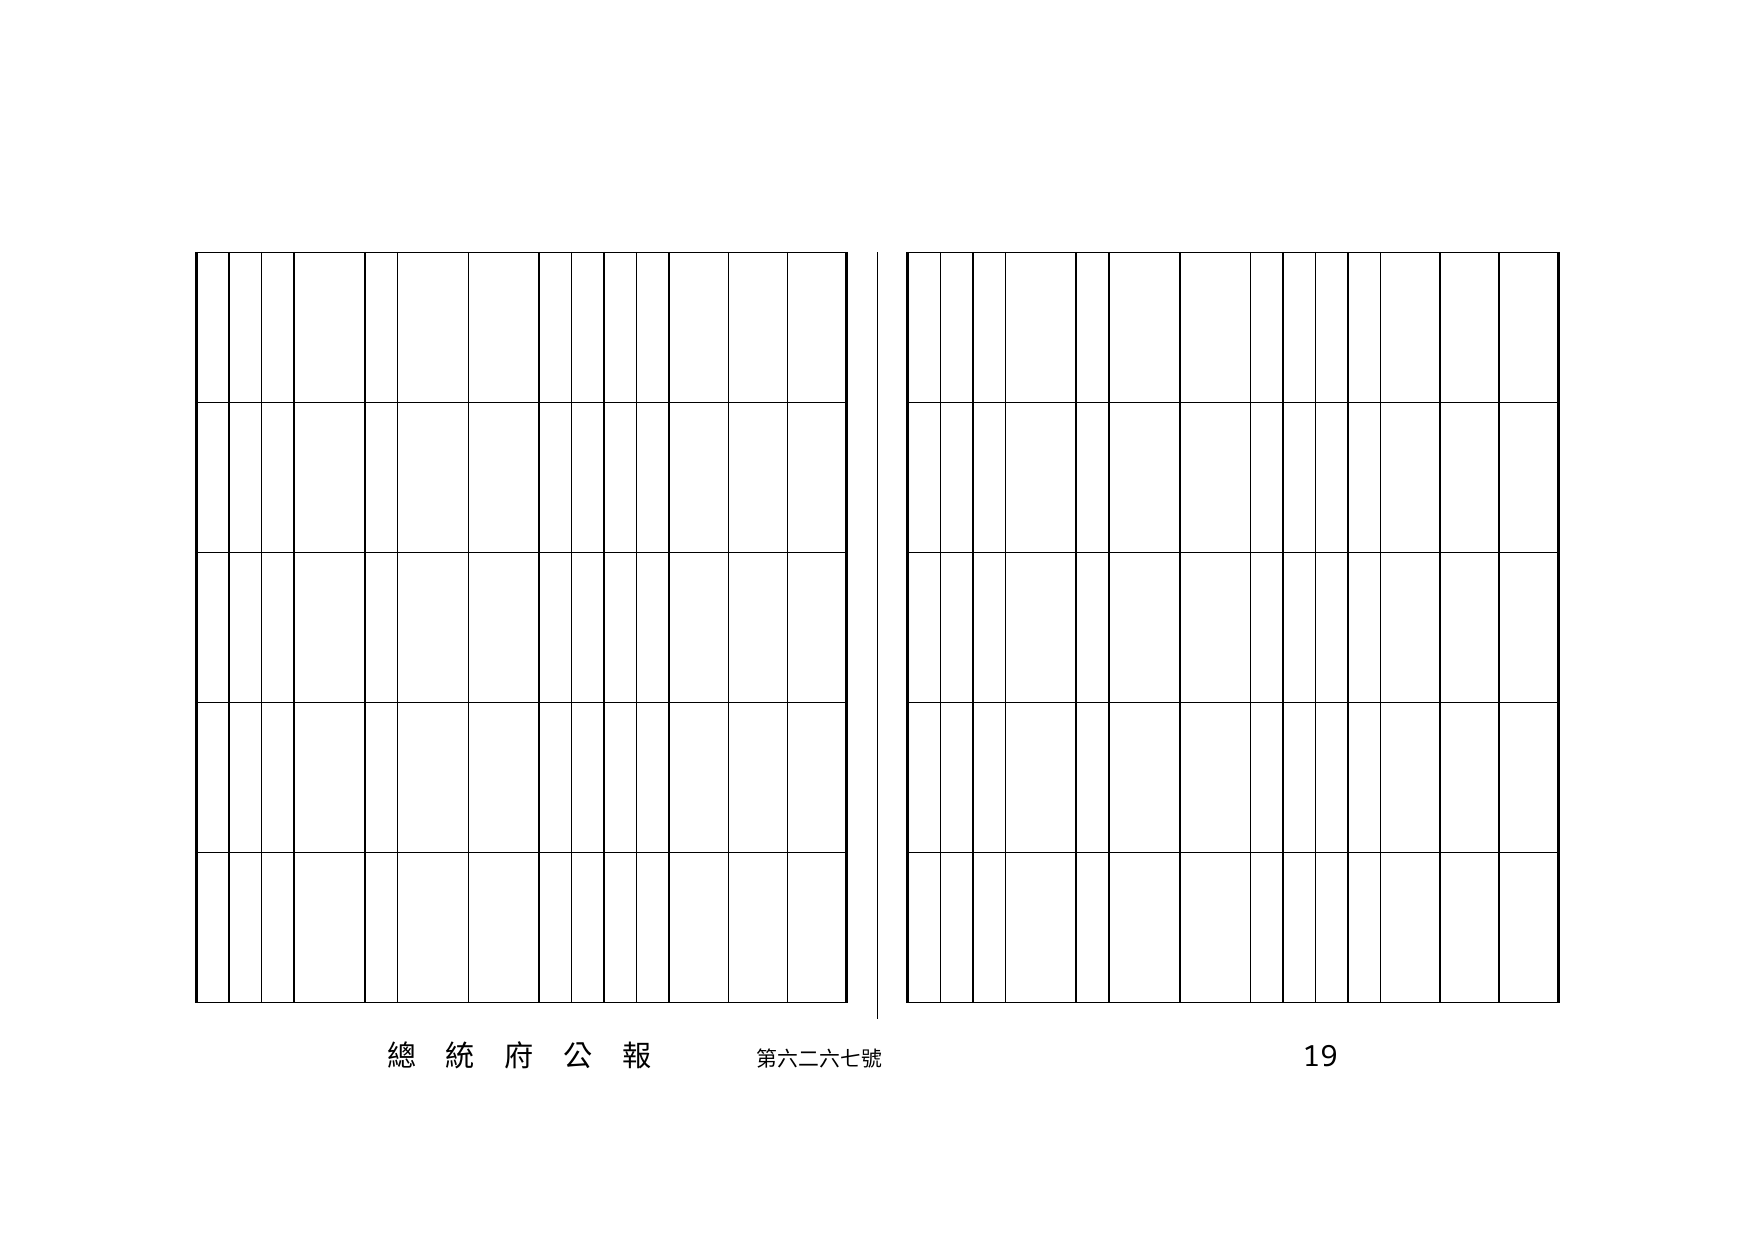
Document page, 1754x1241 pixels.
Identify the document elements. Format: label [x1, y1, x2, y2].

table_cell [1381, 853, 1410, 1002]
table_cell [572, 703, 603, 852]
table_cell [1077, 853, 1108, 1002]
table_cell [1381, 703, 1410, 852]
table_cell [1133, 703, 1156, 852]
table_cell [605, 703, 636, 852]
table_cell [421, 703, 444, 852]
table_cell [1227, 853, 1250, 1002]
table_cell [341, 403, 364, 552]
table_cell [1500, 403, 1528, 552]
table_cell [1203, 253, 1227, 402]
table_cell [1077, 403, 1108, 552]
table_cell [1441, 553, 1469, 702]
table_cell [445, 853, 468, 1002]
table_cell [729, 703, 758, 852]
table_cell [1441, 853, 1469, 1002]
table_cell [974, 853, 1005, 1002]
table_cell [1077, 253, 1108, 402]
table_cell [1156, 853, 1179, 1002]
table_cell [788, 553, 817, 702]
table_cell [1181, 703, 1203, 852]
table_cell [909, 853, 940, 1002]
table_cell [295, 553, 317, 702]
table_cell [1349, 703, 1380, 852]
table_cell [1381, 403, 1410, 552]
table_cell [670, 253, 699, 402]
table_cell [1349, 403, 1380, 552]
table_cell [516, 253, 538, 402]
table_cell [516, 553, 538, 702]
table_cell [1077, 703, 1108, 852]
table_cell [1316, 703, 1347, 852]
table_cell [1349, 553, 1380, 702]
table_cell [1006, 553, 1029, 702]
table_cell [1203, 403, 1227, 552]
table_cell [1156, 403, 1179, 552]
table_cell [198, 553, 228, 702]
table_cell [318, 853, 341, 1002]
table_cell [670, 403, 699, 552]
table_cell [341, 703, 364, 852]
table_cell [230, 253, 261, 402]
table_cell [699, 253, 728, 402]
table_cell [318, 403, 341, 552]
table_cell [366, 553, 397, 702]
table_cell [1316, 853, 1347, 1002]
table_cell [295, 703, 317, 852]
table_cell [788, 403, 817, 552]
table_cell [230, 853, 261, 1002]
table_cell [262, 553, 293, 702]
table_cell [1251, 553, 1282, 702]
table_cell [699, 703, 728, 852]
table_cell [941, 403, 972, 552]
table_cell [1133, 553, 1156, 702]
table_cell [1053, 403, 1075, 552]
table_cell [1410, 403, 1439, 552]
table_cell [1529, 253, 1557, 402]
table_cell [974, 553, 1005, 702]
table_cell [670, 703, 699, 852]
table_cell [909, 553, 940, 702]
table_cell [909, 703, 940, 852]
table_cell [295, 403, 317, 552]
table_cell [1381, 253, 1410, 402]
table_cell [1284, 403, 1315, 552]
table_cell [1029, 553, 1053, 702]
table_cell [1029, 853, 1053, 1002]
table_cell [262, 403, 293, 552]
table_cell [295, 253, 317, 402]
table_cell [1410, 703, 1439, 852]
table_cell [1251, 703, 1282, 852]
table_cell [295, 853, 317, 1002]
table_cell [1133, 853, 1156, 1002]
table_cell [318, 553, 341, 702]
table_cell [198, 403, 228, 552]
table_cell [1469, 253, 1498, 402]
table_cell [516, 853, 538, 1002]
table_cell [1181, 853, 1203, 1002]
table_cell [974, 253, 1005, 402]
table_cell [198, 853, 228, 1002]
table_cell [230, 403, 261, 552]
table_cell [1110, 853, 1132, 1002]
table_cell [1227, 403, 1250, 552]
table_cell [421, 853, 444, 1002]
table_cell [398, 703, 421, 852]
table_cell [758, 253, 787, 402]
table_cell [974, 403, 1005, 552]
table_cell [605, 403, 636, 552]
table_cell [605, 253, 636, 402]
table_cell [1251, 853, 1282, 1002]
table_cell [941, 853, 972, 1002]
table_cell [1441, 703, 1469, 852]
table_cell [1203, 703, 1227, 852]
table_cell [1203, 553, 1227, 702]
table_cell [1349, 253, 1380, 402]
table_cell [1316, 403, 1347, 552]
table_cell [909, 403, 940, 552]
table_cell [492, 703, 516, 852]
table_cell [492, 253, 516, 402]
table_cell [1110, 403, 1132, 552]
table_cell [1284, 853, 1315, 1002]
table_cell [421, 553, 444, 702]
table_cell [1181, 253, 1203, 402]
table_cell [758, 703, 787, 852]
table_cell [230, 703, 261, 852]
table_cell [1053, 553, 1075, 702]
table_cell [1227, 253, 1250, 402]
table_cell [366, 853, 397, 1002]
table_cell [341, 853, 364, 1002]
table_cell [1110, 553, 1132, 702]
table_cell [572, 553, 603, 702]
table_cell [318, 703, 341, 852]
table_cell [198, 253, 228, 402]
table_cell [637, 703, 668, 852]
table_cell [1203, 853, 1227, 1002]
table_cell [366, 253, 397, 402]
table_cell [1251, 403, 1282, 552]
table_cell [1006, 853, 1029, 1002]
table_cell [729, 853, 758, 1002]
table_cell [1441, 403, 1469, 552]
table_cell [637, 553, 668, 702]
table_cell [469, 253, 492, 402]
table_cell [699, 553, 728, 702]
table_cell [1110, 703, 1132, 852]
table_cell [788, 853, 817, 1002]
table_cell [729, 403, 758, 552]
table_cell [1077, 553, 1108, 702]
table_cell [341, 253, 364, 402]
table_cell [572, 253, 603, 402]
table_cell [540, 853, 571, 1002]
table_cell [421, 403, 444, 552]
table_cell [817, 853, 845, 1002]
table_cell [341, 553, 364, 702]
table_cell [637, 853, 668, 1002]
table_cell [516, 703, 538, 852]
table_cell [398, 553, 421, 702]
table_cell [572, 403, 603, 552]
table_cell [1133, 403, 1156, 552]
table_cell [605, 553, 636, 702]
table_cell [817, 703, 845, 852]
table_cell [1410, 253, 1439, 402]
table_cell [262, 703, 293, 852]
table_cell [637, 403, 668, 552]
table_cell [758, 553, 787, 702]
table_cell [699, 853, 728, 1002]
table_cell [445, 553, 468, 702]
table_cell [1029, 703, 1053, 852]
table_cell [729, 253, 758, 402]
table_cell [1500, 253, 1528, 402]
table_cell [758, 853, 787, 1002]
table_cell [1410, 853, 1439, 1002]
table_cell [1006, 403, 1029, 552]
table_cell [941, 703, 972, 852]
table_cell [1349, 853, 1380, 1002]
table_cell [398, 853, 421, 1002]
table_cell [469, 703, 492, 852]
table_cell [1006, 253, 1029, 402]
table_cell [1529, 853, 1557, 1002]
table_cell [1469, 853, 1498, 1002]
table_cell [1251, 253, 1282, 402]
table_cell [1133, 253, 1156, 402]
table_cell [421, 253, 444, 402]
table_cell [729, 553, 758, 702]
table_cell [366, 703, 397, 852]
table_cell [1156, 703, 1179, 852]
table_cell [758, 403, 787, 552]
table_cell [817, 403, 845, 552]
table_cell [1029, 403, 1053, 552]
table_cell [1316, 553, 1347, 702]
table_cell [262, 253, 293, 402]
table_cell [1469, 403, 1498, 552]
table_cell [788, 703, 817, 852]
table_cell [1053, 703, 1075, 852]
table_cell [1029, 253, 1053, 402]
table_cell [540, 403, 571, 552]
table_cell [469, 553, 492, 702]
table_cell [1410, 553, 1439, 702]
table_cell [469, 403, 492, 552]
table_cell [1284, 553, 1315, 702]
table_cell [1053, 853, 1075, 1002]
table_cell [1381, 553, 1410, 702]
table_cell [1500, 853, 1528, 1002]
table_cell [1110, 253, 1132, 402]
table_cell [1500, 703, 1528, 852]
table_cell [572, 853, 603, 1002]
table_cell [1227, 553, 1250, 702]
table_cell [1227, 703, 1250, 852]
table_cell [1181, 403, 1203, 552]
table_cell [492, 403, 516, 552]
table_cell [637, 253, 668, 402]
table_cell [540, 553, 571, 702]
table_cell [398, 403, 421, 552]
table_cell [262, 853, 293, 1002]
table_cell [516, 403, 538, 552]
table_cell [445, 703, 468, 852]
table_cell [1469, 553, 1498, 702]
table_cell [974, 703, 1005, 852]
table_cell [1053, 253, 1075, 402]
table_cell [492, 553, 516, 702]
table_cell [492, 853, 516, 1002]
table_cell [318, 253, 341, 402]
table_cell [699, 403, 728, 552]
table_cell [1441, 253, 1469, 402]
table_cell [398, 253, 421, 402]
table_cell [1284, 253, 1315, 402]
table_cell [540, 253, 571, 402]
table_cell [1156, 553, 1179, 702]
table_cell [198, 703, 228, 852]
table_cell [1500, 553, 1528, 702]
table_cell [1529, 553, 1557, 702]
table_cell [670, 853, 699, 1002]
table_cell [445, 253, 468, 402]
table_cell [941, 253, 972, 402]
table_cell [817, 253, 845, 402]
table_cell [670, 553, 699, 702]
table_cell [230, 553, 261, 702]
table_cell [817, 553, 845, 702]
table_cell [445, 403, 468, 552]
table_cell [941, 553, 972, 702]
table_cell [469, 853, 492, 1002]
table_cell [909, 253, 940, 402]
table_cell [1316, 253, 1347, 402]
table_cell [1006, 703, 1029, 852]
table_cell [1181, 553, 1203, 702]
table_cell [1469, 703, 1498, 852]
table_cell [788, 253, 817, 402]
table_cell [1156, 253, 1179, 402]
table_cell [1284, 703, 1315, 852]
table_cell [1529, 403, 1557, 552]
table_cell [540, 703, 571, 852]
table_cell [605, 853, 636, 1002]
table_cell [366, 403, 397, 552]
table_cell [1529, 703, 1557, 852]
